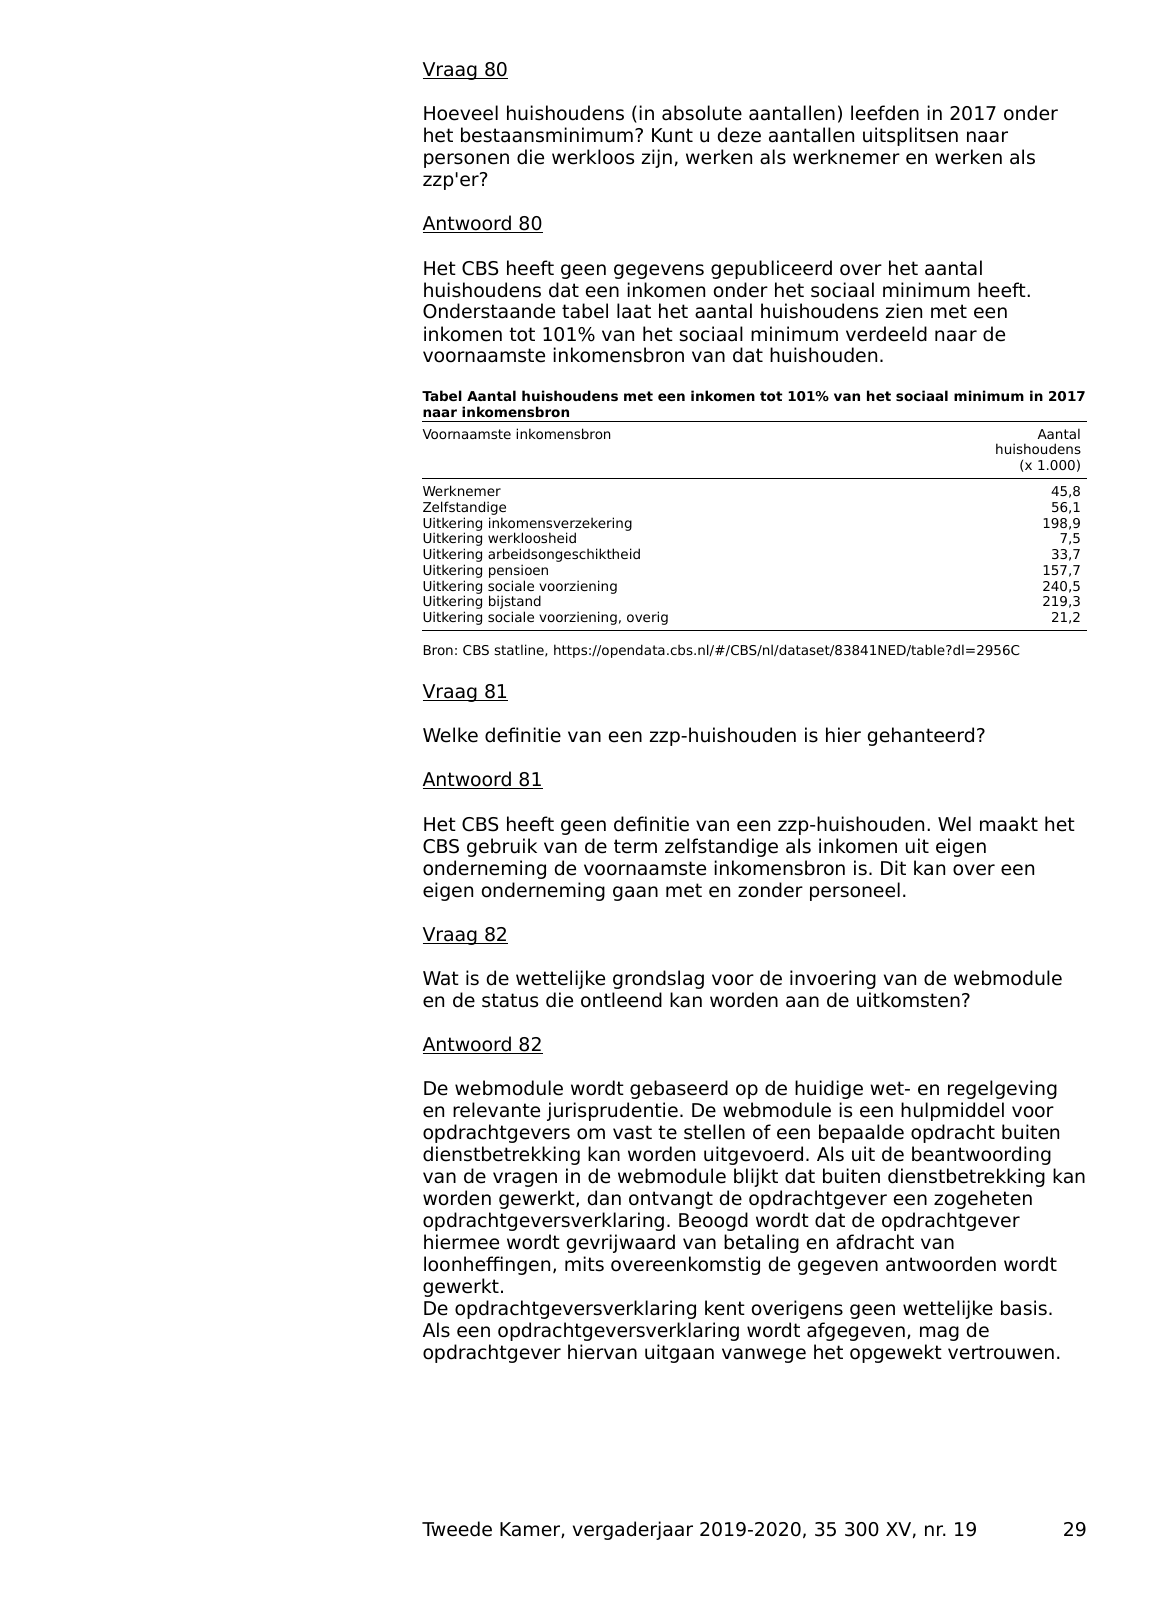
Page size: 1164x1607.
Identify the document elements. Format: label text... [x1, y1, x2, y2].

table_cell Uitkering sociale voorziening [422, 579, 954, 594]
table_cell Uitkering pensioen [422, 563, 954, 578]
table_cell Voornaamste inkomensbron [422, 422, 954, 478]
table_cell 45,8 [954, 479, 1087, 500]
table_cell Bron: CBS statline, https://opendata.cbs.nl/#/CBS/nl/dataset/83841NED/table?dl=2956C [422, 631, 1087, 659]
text Welke definitie van een zzp-huishouden is hier gehanteerd? [422, 725, 1087, 747]
table_cell Uitkering inkomensverzekering [422, 516, 954, 531]
table_cell Uitkering sociale voorziening, overig [422, 610, 954, 630]
subtitle Antwoord 80 [422, 213, 1087, 235]
table_cell 198,9 [954, 516, 1087, 531]
table_cell Uitkering bijstand [422, 594, 954, 610]
table_cell 157,7 [954, 563, 1087, 578]
subtitle Vraag 81 [422, 681, 1087, 703]
table_cell 7,5 [954, 531, 1087, 547]
text De webmodule wordt gebaseerd op de huidige wet- en regelgeving en relevante jurisprudentie. De webmodule is een hulpmiddel voor opdrachtgevers om vast te stellen of een bepaalde opdracht buiten dienstbetrekking kan worden uitgevoerd. Als uit de beantwoording van de vragen in de webmodule blijkt dat buiten dienstbetrekking kan worden gewerkt, dan ontvangt de opdrachtgever een zogeheten opdrachtgeversverklaring. Beoogd wordt dat de opdrachtgever hiermee wordt gevrijwaard van betaling en afdracht van loonheffingen, mits overeenkomstig de gegeven antwoorden wordt gewerkt. [422, 1078, 1087, 1298]
text Het CBS heeft geen definitie van een zzp-huishouden. Wel maakt het CBS gebruik van de term zelfstandige als inkomen uit eigen onderneming de voornaamste inkomensbron is. Dit kan over een eigen onderneming gaan met en zonder personeel. [422, 813, 1087, 901]
table_cell Zelfstandige [422, 500, 954, 516]
table_cell 56,1 [954, 500, 1087, 516]
table_cell 219,3 [954, 594, 1087, 610]
table_cell 21,2 [954, 610, 1087, 630]
table_cell 33,7 [954, 547, 1087, 563]
table_cell Uitkering arbeidsongeschiktheid [422, 547, 954, 563]
text De opdrachtgeversverklaring kent overigens geen wettelijke basis. Als een opdrachtgeversverklaring wordt afgegeven, mag de opdrachtgever hiervan uitgaan vanwege het opgewekt vertrouwen. [422, 1298, 1087, 1364]
table_header Tabel Aantal huishoudens met een inkomen tot 101% van het sociaal minimum in 2017 naar inkomensbron [422, 389, 1087, 421]
table_cell 240,5 [954, 579, 1087, 594]
subtitle Antwoord 81 [422, 769, 1087, 791]
table_cell Werknemer [422, 479, 954, 500]
text Wat is de wettelijke grondslag voor de invoering van de webmodule en de status die ontleend kan worden aan de uitkomsten? [422, 968, 1087, 1012]
table_cell Aantal huishoudens (x 1.000) [954, 422, 1087, 478]
text Het CBS heeft geen gegevens gepubliceerd over het aantal huishoudens dat een inkomen onder het sociaal minimum heeft. Onderstaande tabel laat het aantal huishoudens zien met een inkomen tot 101% van het sociaal minimum verdeeld naar de voornaamste inkomensbron van dat huishouden. [422, 257, 1087, 367]
table_cell Uitkering werkloosheid [422, 531, 954, 547]
subtitle Vraag 80 [422, 59, 1087, 81]
subtitle Vraag 82 [422, 924, 1087, 946]
subtitle Antwoord 82 [422, 1034, 1087, 1056]
text Hoeveel huishoudens (in absolute aantallen) leefden in 2017 onder het bestaansminimum? Kunt u deze aantallen uitsplitsen naar personen die werkloos zijn, werken als werknemer en werken als zzp'er? [422, 103, 1087, 191]
